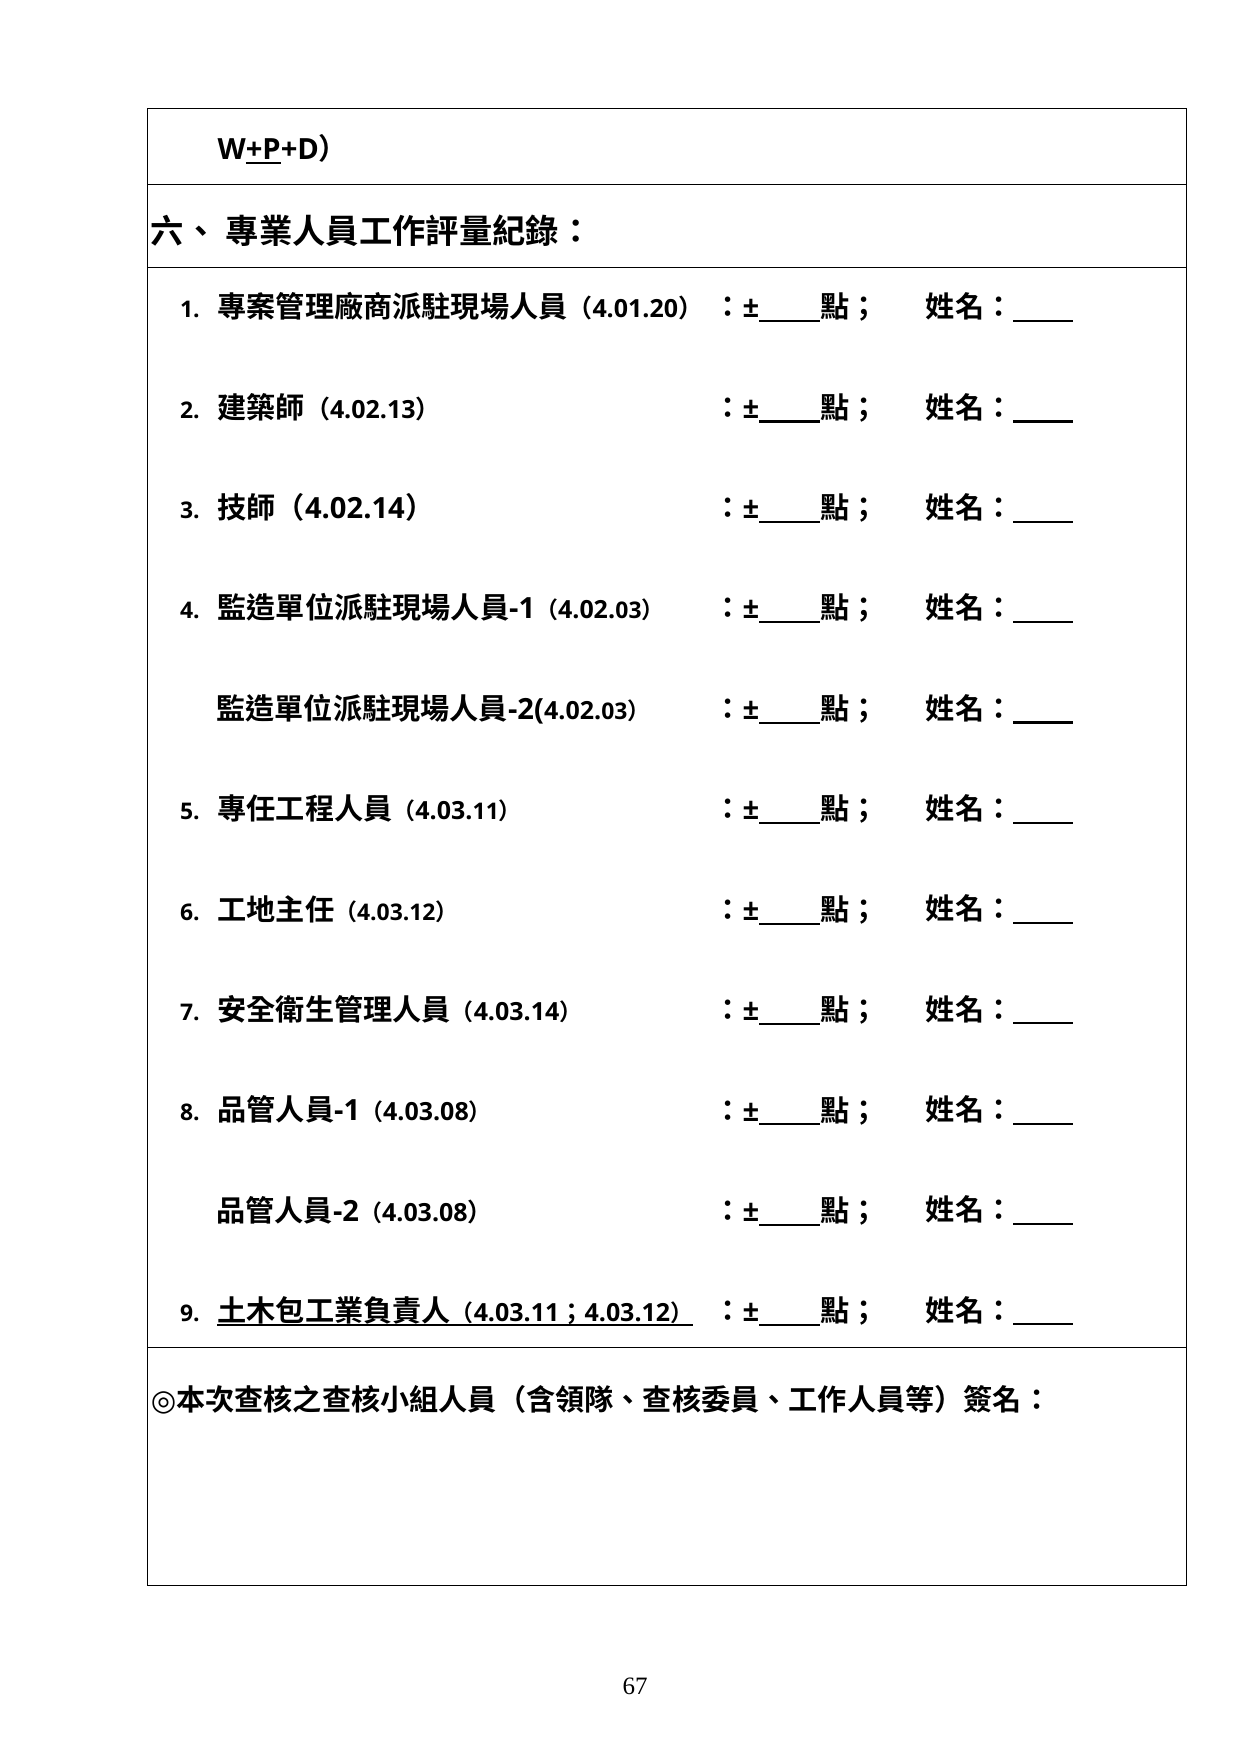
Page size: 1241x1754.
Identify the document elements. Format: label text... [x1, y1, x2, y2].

table_cell W+P+D） [148, 109, 710, 184]
table_cell ：± 點； ：± 點； ：± 點； ：± 點； ：± 點； ：± 點； ：± 點； ：± 點； ：± 點； ：± 點； ：± 點； [710, 268, 923, 1347]
table_cell 專業人員工作評量紀錄： [148, 185, 1186, 267]
table_cell 姓名： 姓名： 姓名： 姓名： 姓名： 姓名： 姓名： 姓名： 姓名： 姓名： 姓名： [923, 268, 1186, 1347]
table_cell ◎本次查核之查核小組人員（含領隊、查核委員、工作人員等）簽名： [148, 1348, 1186, 1585]
table_cell 專案管理廠商派駐現場人員（4.01.20） 建築師（4.02.13） 技師（4.02.14） 監造單位派駐現場人員-1（4.02.03） 監造單位派駐現場人員-2(4.02.03） 專任工程人員（4.03.11） 工地主任（4.03.12） 安全衛生管理人員（4.03.14） 品管人員-1（4.03.08） 品管人員-2（4.03.08） 土木包工業負責人（4.03.11；4.03.12） [148, 268, 710, 1347]
table_cell [710, 109, 1186, 184]
